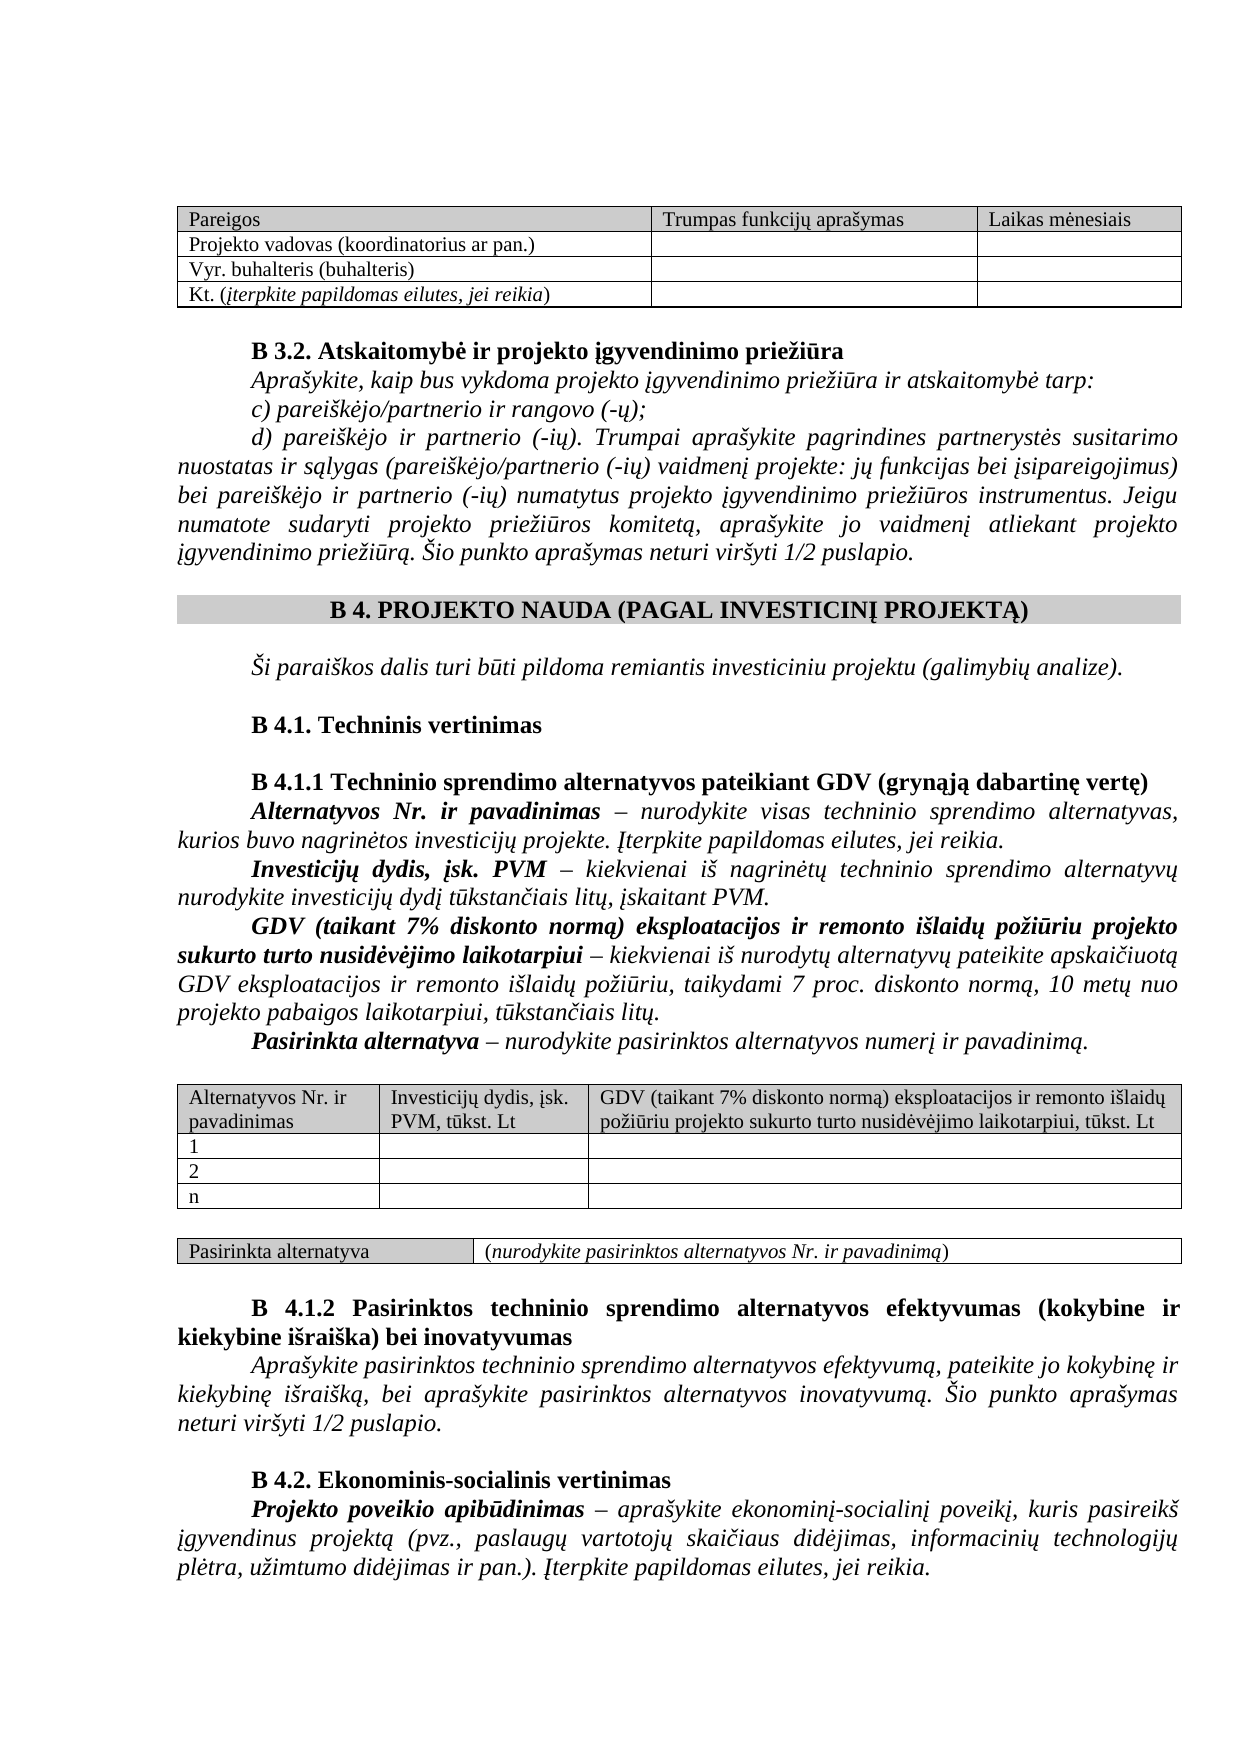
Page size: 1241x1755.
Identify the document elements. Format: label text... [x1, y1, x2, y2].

text B 4.1. Techninis vertinimas [177, 710, 1181, 739]
text Alternatyvos Nr. ir pavadinimas – nurodykite visas techninio sprendimo alternatyvas, kurios buvo nagrinėtos investicijų projekte. Įterpkite papildomas eilutes, jei reikia. [177, 796, 1181, 854]
table_header Pasirinkta alternatyva [178, 1239, 473, 1263]
text Aprašykite, kaip bus vykdoma projekto įgyvendinimo priežiūra ir atskaitomybė tarp: [177, 365, 1181, 394]
table_header Investicijų dydis, įsk. PVM, tūkst. Lt [380, 1085, 588, 1133]
table_cell [978, 232, 1181, 256]
text B 4.1.1 Techninio sprendimo alternatyvos pateikiant GDV (grynąją dabartinę vertę) [177, 767, 1181, 796]
table_cell Kt. (įterpkite papildomas eilutes, jei reikia) [178, 282, 651, 306]
table_cell [978, 282, 1181, 306]
table_cell n [178, 1184, 379, 1208]
table_header GDV (taikant 7% diskonto normą) eksploatacijos ir remonto išlaidų požiūriu projekto sukurto turto nusidėvėjimo laikotarpiui, tūkst. Lt [589, 1085, 1181, 1133]
text B 4. PROJEKTO NAUDA (PAGAL INVESTICINĮ PROJEKTĄ) [177, 595, 1181, 624]
text Pasirinkta alternatyva – nurodykite pasirinktos alternatyvos numerį ir pavadinimą. [177, 1026, 1181, 1055]
table_cell [589, 1159, 1181, 1183]
text Ši paraiškos dalis turi būti pildoma remiantis investiciniu projektu (galimybių analize). [177, 652, 1181, 681]
table_cell [978, 257, 1181, 281]
table_header Trumpas funkcijų aprašymas [652, 207, 977, 231]
table_cell 1 [178, 1134, 379, 1158]
text c) pareiškėjo/partnerio ir rangovo (-ų); [177, 394, 1181, 422]
table_cell [652, 282, 977, 306]
table_cell [380, 1134, 588, 1158]
table_header Laikas mėnesiais [978, 207, 1181, 231]
table_cell [589, 1184, 1181, 1208]
table_header (nurodykite pasirinktos alternatyvos Nr. ir pavadinimą) [474, 1239, 1181, 1263]
table_cell Projekto vadovas (koordinatorius ar pan.) [178, 232, 651, 256]
table_cell Vyr. buhalteris (buhalteris) [178, 257, 651, 281]
table_cell [652, 232, 977, 256]
text B 3.2. Atskaitomybė ir projekto įgyvendinimo priežiūra [177, 336, 1181, 365]
table_cell 2 [178, 1159, 379, 1183]
table_header Alternatyvos Nr. ir pavadinimas [178, 1085, 379, 1133]
table_header Pareigos [178, 207, 651, 231]
table_cell [652, 257, 977, 281]
text d) pareiškėjo ir partnerio (-ių). Trumpai aprašykite pagrindines partnerystės susitarimo nuostatas ir sąlygas (pareiškėjo/partnerio (-ių) vaidmenį projekte: jų funkcijas bei įsipareigojimus) bei pareiškėjo ir partnerio (-ių) numatytus projekto įgyvendinimo priežiūros instrumentus. Jeigu numatote sudaryti projekto priežiūros komitetą, aprašykite jo vaidmenį atliekant projekto įgyvendinimo priežiūrą. Šio punkto aprašymas neturi viršyti 1/2 puslapio. [177, 422, 1181, 566]
text GDV (taikant 7% diskonto normą) eksploatacijos ir remonto išlaidų požiūriu projekto sukurto turto nusidėvėjimo laikotarpiui – kiekvienai iš nurodytų alternatyvų pateikite apskaičiuotą GDV eksploatacijos ir remonto išlaidų požiūriu, taikydami 7 proc. diskonto normą, 10 metų nuo projekto pabaigos laikotarpiui, tūkstančiais litų. [177, 911, 1181, 1026]
text B 4.1.2 Pasirinktos techninio sprendimo alternatyvos efektyvumas (kokybine ir kiekybine išraiška) bei inovatyvumas [177, 1293, 1181, 1350]
text Aprašykite pasirinktos techninio sprendimo alternatyvos efektyvumą, pateikite jo kokybinę ir kiekybinę išraišką, bei aprašykite pasirinktos alternatyvos inovatyvumą. Šio punkto aprašymas neturi viršyti 1/2 puslapio. [177, 1350, 1181, 1437]
text B 4.2. Ekonominis-socialinis vertinimas [177, 1465, 1181, 1494]
table_cell [380, 1159, 588, 1183]
text Investicijų dydis, įsk. PVM – kiekvienai iš nagrinėtų techninio sprendimo alternatyvų nurodykite investicijų dydį tūkstančiais litų, įskaitant PVM. [177, 854, 1181, 911]
table_cell [380, 1184, 588, 1208]
text Projekto poveikio apibūdinimas – aprašykite ekonominį-socialinį poveikį, kuris pasireikš įgyvendinus projektą (pvz., paslaugų vartotojų skaičiaus didėjimas, informacinių technologijų plėtra, užimtumo didėjimas ir pan.). Įterpkite papildomas eilutes, jei reikia. [177, 1494, 1181, 1580]
table_cell [589, 1134, 1181, 1158]
